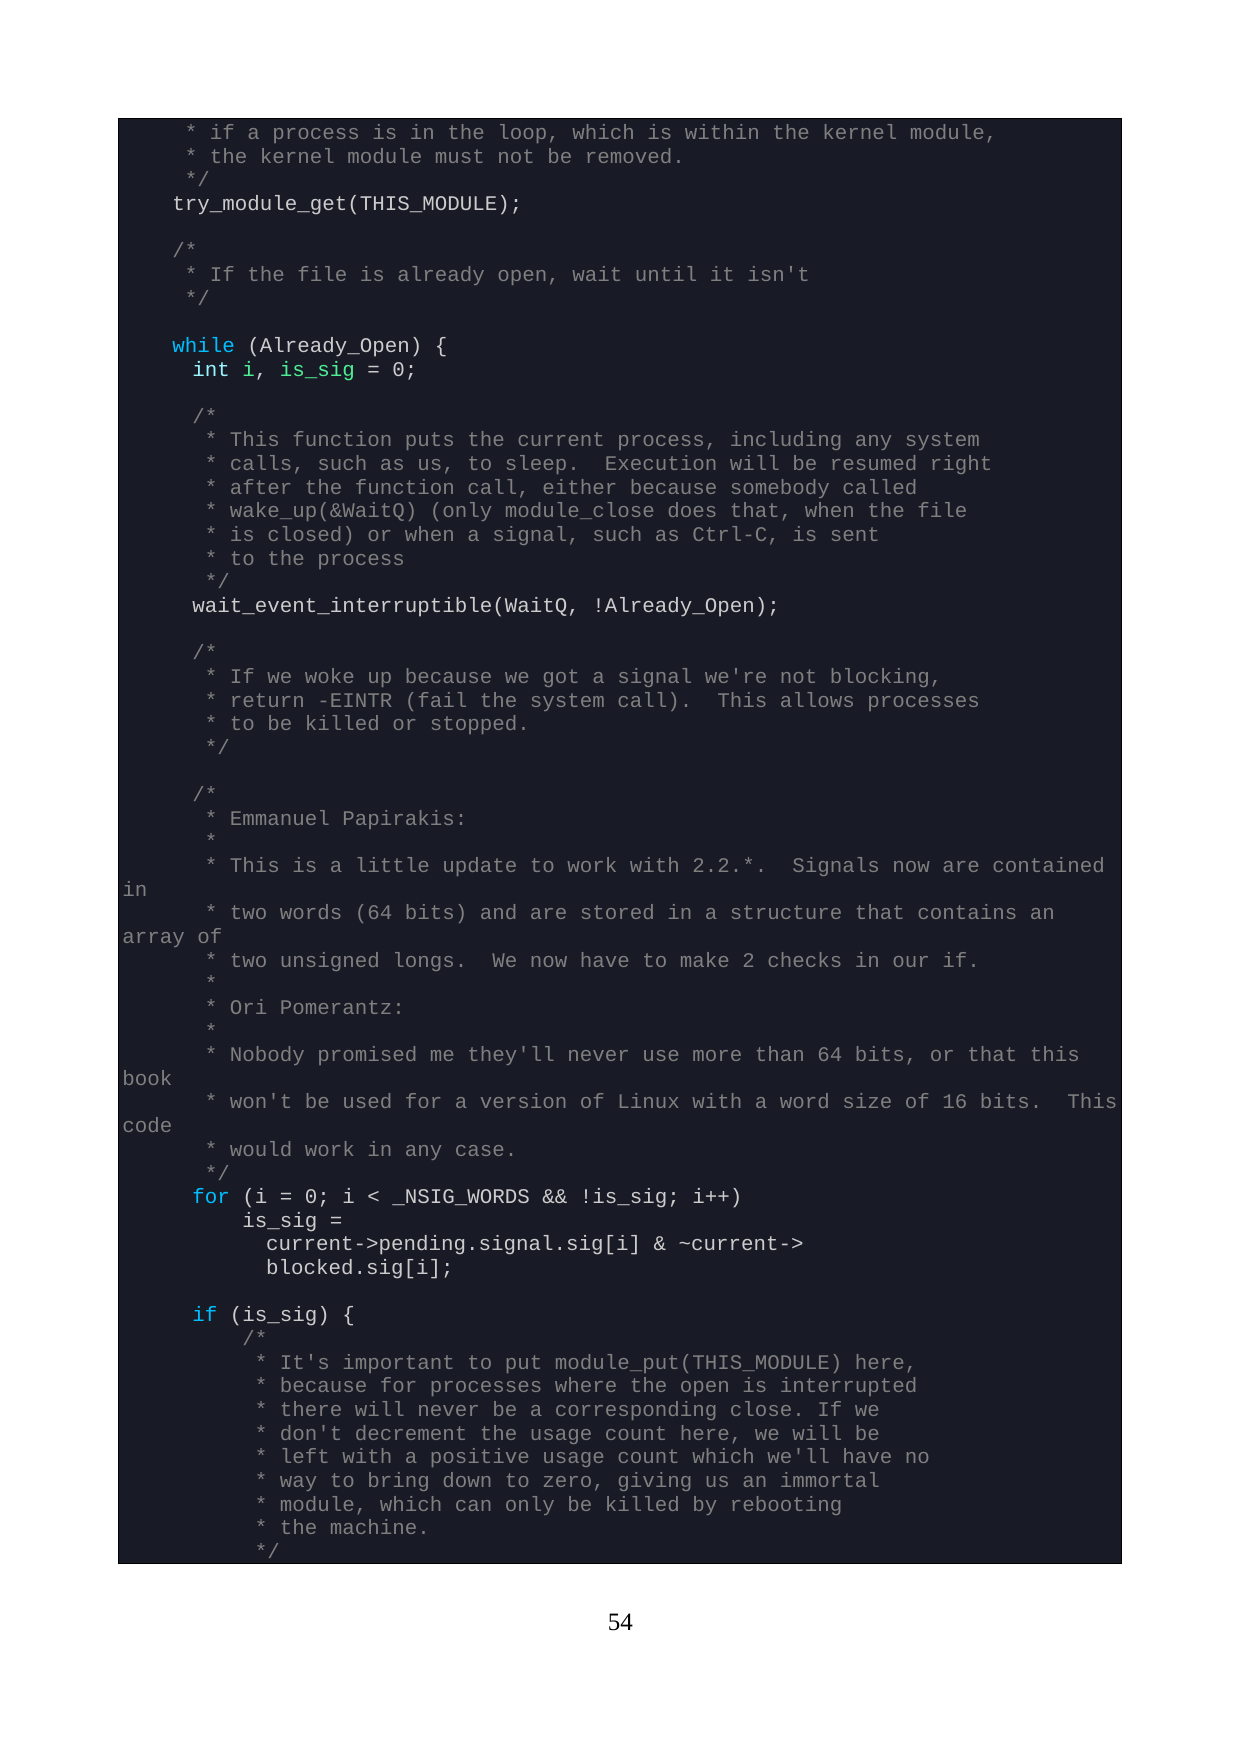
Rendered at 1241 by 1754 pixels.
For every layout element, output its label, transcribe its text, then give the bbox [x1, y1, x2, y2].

text for (i = 0; i < _NSIG_WORDS && !is_sig; i++) [119, 1182, 1121, 1206]
text * module, which can only be killed by rebooting [119, 1489, 1121, 1513]
text * to be killed or stopped. [119, 709, 1121, 733]
text */ [119, 165, 1121, 189]
text while (Already_Open) { [119, 331, 1121, 354]
text * the kernel module must not be removed. [119, 142, 1121, 165]
text * This function puts the current process, including any system [119, 426, 1121, 449]
text if (is_sig) { [119, 1300, 1121, 1324]
text /* [119, 402, 1121, 426]
text * is closed) or when a signal, such as Ctrl-C, is sent [119, 520, 1121, 544]
text current->pending.signal.sig[i] & ~current-> [119, 1229, 1121, 1253]
text * Ori Pomerantz: [119, 993, 1121, 1017]
text */ [119, 733, 1121, 757]
text /* [119, 780, 1121, 804]
text /* [119, 236, 1121, 260]
text * won't be used for a version of Linux with a word size of 16 bits. This code [119, 1088, 1121, 1135]
text * If the file is already open, wait until it isn't [119, 260, 1121, 284]
text */ [119, 567, 1121, 591]
text * calls, such as us, to sleep. Execution will be resumed right [119, 449, 1121, 473]
text * after the function call, either because somebody called [119, 473, 1121, 496]
text * Nobody promised me they'll never use more than 64 bits, or that this book [119, 1040, 1121, 1088]
text /* [119, 1324, 1121, 1348]
text blocked.sig[i]; [119, 1253, 1121, 1277]
text * return -EINTR (fail the system call). This allows processes [119, 686, 1121, 709]
text try_module_get(THIS_MODULE); [119, 189, 1121, 213]
text * to the process [119, 544, 1121, 567]
text * two unsigned longs. We now have to make 2 checks in our if. [119, 946, 1121, 969]
text */ [119, 284, 1121, 307]
text int i, is_sig = 0; [119, 354, 1121, 378]
text * wake_up(&WaitQ) (only module_close does that, when the file [119, 496, 1121, 520]
text * two words (64 bits) and are stored in a structure that contains an array of [119, 898, 1121, 946]
text * would work in any case. [119, 1135, 1121, 1158]
text * It's important to put module_put(THIS_MODULE) here, [119, 1348, 1121, 1371]
text * [119, 969, 1121, 993]
text is_sig = [119, 1206, 1121, 1229]
text * if a process is in the loop, which is within the kernel module, [119, 119, 1121, 142]
text */ [119, 1158, 1121, 1182]
text wait_event_interruptible(WaitQ, !Already_Open); [119, 591, 1121, 615]
text * [119, 827, 1121, 851]
text * way to bring down to zero, giving us an immortal [119, 1466, 1121, 1489]
text /* [119, 638, 1121, 662]
text */ [119, 1537, 1121, 1563]
text * This is a little update to work with 2.2.*. Signals now are contained in [119, 851, 1121, 898]
text * If we woke up because we got a signal we're not blocking, [119, 662, 1121, 686]
text * don't decrement the usage count here, we will be [119, 1419, 1121, 1442]
text * because for processes where the open is interrupted [119, 1371, 1121, 1395]
text * [119, 1017, 1121, 1040]
text * Emmanuel Papirakis: [119, 804, 1121, 827]
text * left with a positive usage count which we'll have no [119, 1442, 1121, 1466]
text * the machine. [119, 1513, 1121, 1537]
text * there will never be a corresponding close. If we [119, 1395, 1121, 1419]
